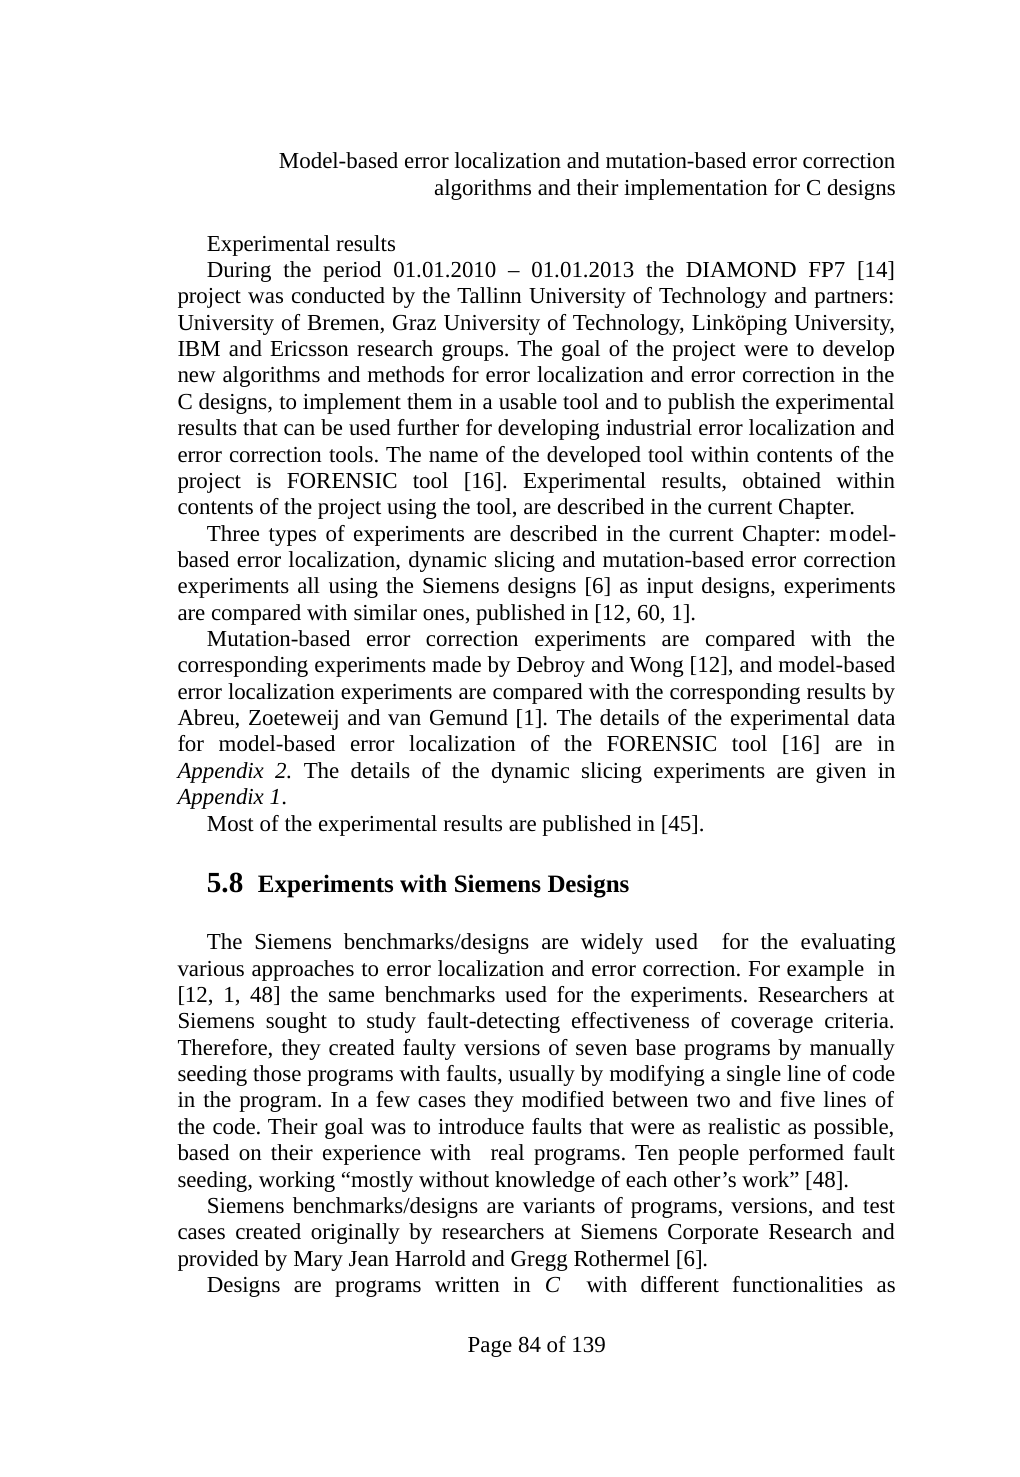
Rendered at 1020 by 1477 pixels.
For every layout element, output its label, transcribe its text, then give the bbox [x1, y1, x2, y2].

text Designs are programs written in C with different functionalities as [177, 1271, 896, 1297]
text Most of the experimental results are published in [45]. [177, 809, 896, 836]
text Siemens benchmarks/designs are variants of programs, versions, and test cases created originally by researchers at Siemens Corporate Research and provided by Mary Jean Harrold and Gregg Rothermel [6]. [177, 1192, 896, 1271]
text Mutation-based error correction experiments are compared with the corresponding experiments made by Debroy and Wong [12], and model-based error localization experiments are compared with the corresponding results by Abreu, Zoeteweij and van Gemund [1]. The details of the experimental data for model-based error localization of the FORENSIC tool [16] are in Appendix 2. The details of the dynamic slicing experiments are given in Appendix 1. [177, 625, 896, 809]
subtitle Experiments with Siemens Designs [199, 865, 896, 899]
text Three types of experiments are described in the current Chapter: model-based error localization, dynamic slicing and mutation-based error correction experiments all using the Siemens designs [6] as input designs, experiments are compared with similar ones, published in [12, 60, 1]. [177, 520, 896, 625]
text The Siemens benchmarks/designs are widely used for the evaluating various approaches to error localization and error correction. For example in [12, 1, 48] the same benchmarks used for the experiments. Researchers at Siemens sought to study fault-detecting effectiveness of coverage criteria. Therefore, they created faulty versions of seven base programs by manually seeding those programs with faults, usually by modifying a single line of code in the program. In a few cases they modified between two and five lines of the code. Their goal was to introduce faults that were as realistic as possible, based on their experience with real programs. Ten people performed fault seeding, working “mostly without knowledge of each other’s work” [48]. [177, 928, 896, 1192]
text During the period 01.01.2010 – 01.01.2013 the DIAMOND FP7 [14] project was conducted by the Tallinn University of Technology and partners: University of Bremen, Graz University of Technology, Linköping University, IBM and Ericsson research groups. The goal of the project were to develop new algorithms and methods for error localization and error correction in the C designs, to implement them in a usable tool and to publish the experimental results that can be used further for developing industrial error localization and error correction tools. The name of the developed tool within contents of the project is FORENSIC tool [16]. Experimental results, obtained within contents of the project using the tool, are described in the current Chapter. [177, 256, 896, 520]
